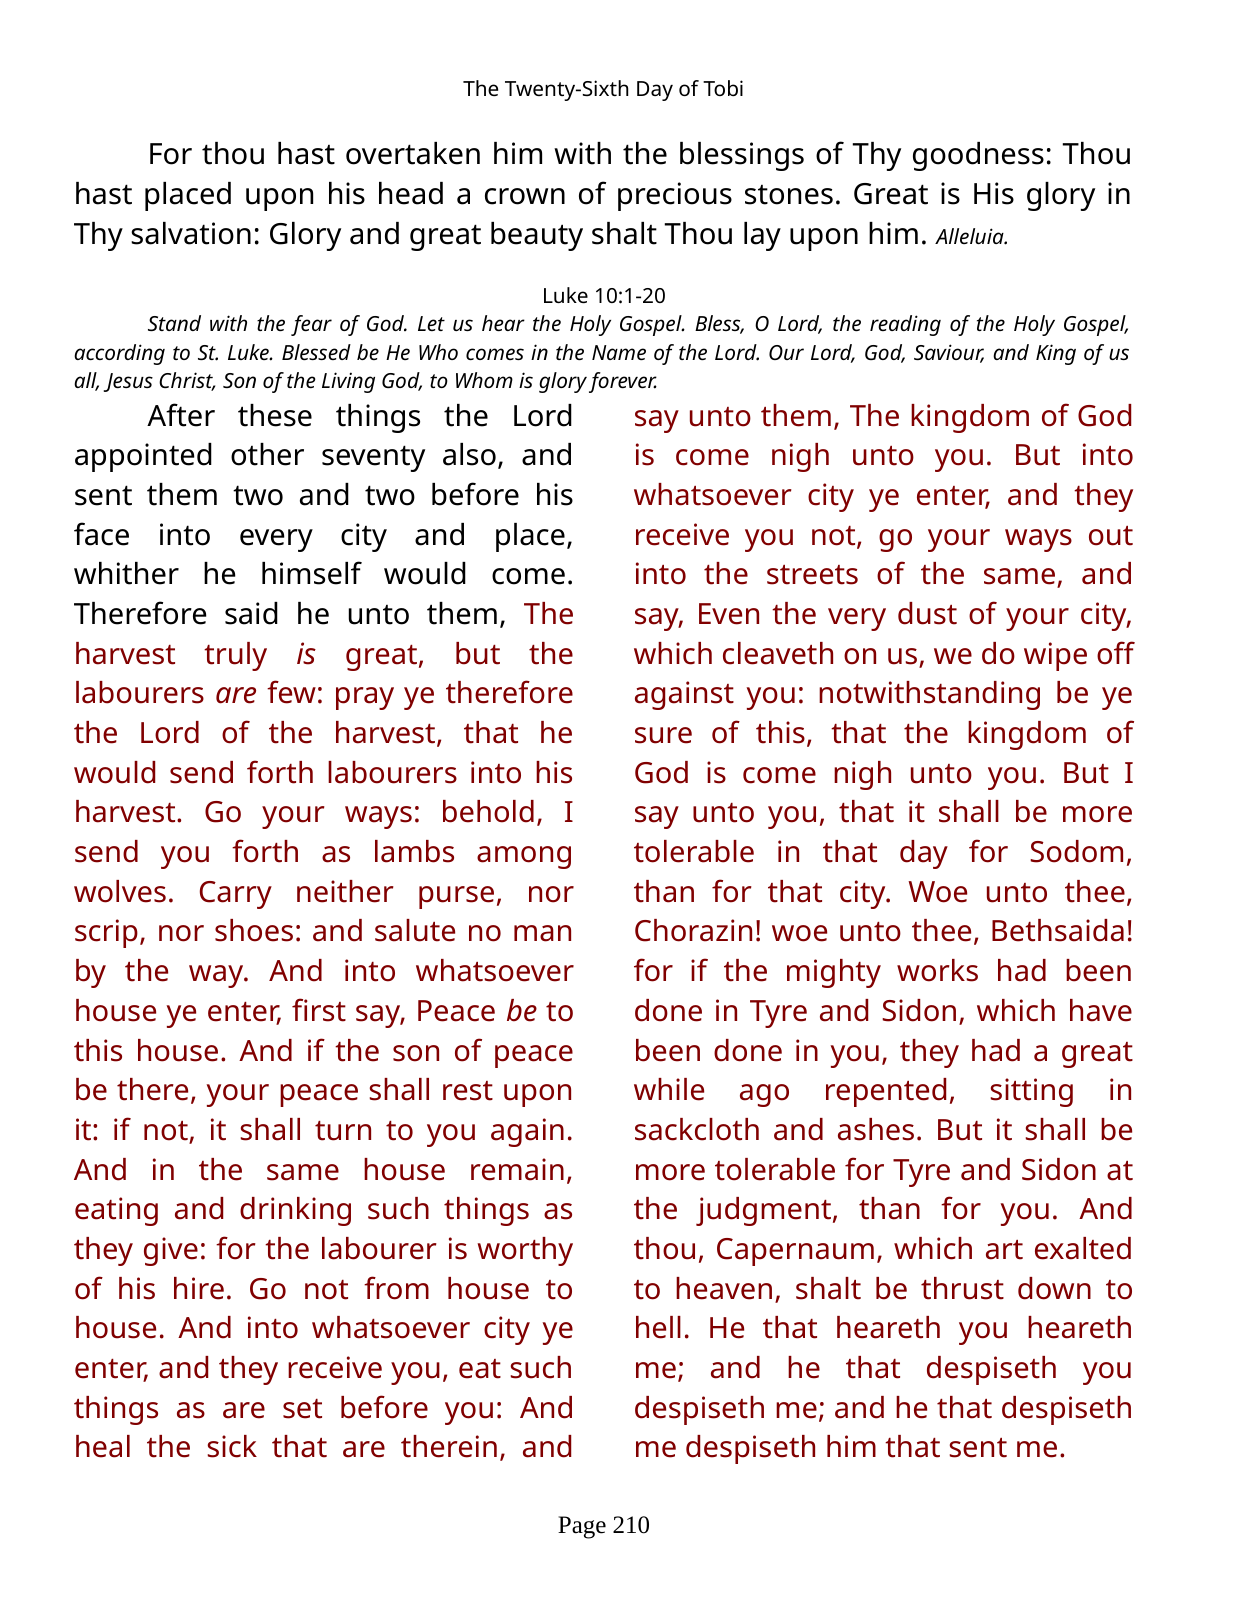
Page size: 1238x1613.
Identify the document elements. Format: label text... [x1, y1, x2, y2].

text Stand with the fear of God. Let us hear the Holy Gospel. Bless, O Lord, the reading of the Holy Gospel, according to St. Luke. Blessed be He Who comes in the Name of the Lord. Our Lord, God, Saviour, and King of us all, Jesus Christ, Son of the Living God, to Whom is glory forever. [73, 309, 1134, 395]
text For thou hast overtaken him with the blessings of Thy goodness: Thou hast placed upon his head a crown of precious stones. Great is His glory in Thy salvation: Glory and great beauty shalt Thou lay upon him. Alleluia. [73, 133, 1134, 253]
text The Twenty-Sixth Day of Tobi [72, 74, 1135, 102]
text Luke 10:1-20 [73, 281, 1134, 309]
text say unto them, The kingdom of God is come nigh unto you. But into whatsoever city ye enter, and they receive you not, go your ways out into the streets of the same, and say, Even the very dust of your city, which cleaveth on us, we do wipe off against you: notwithstanding be ye sure of this, that the kingdom of God is come nigh unto you. But I say unto you, that it shall be more tolerable in that day for Sodom, than for that city. Woe unto thee, Chorazin! woe unto thee, Bethsaida! for if the mighty works had been done in Tyre and Sidon, which have been done in you, they had a great while ago repented, sitting in sackcloth and ashes. But it shall be more tolerable for Tyre and Sidon at the judgment, than for you. And thou, Capernaum, which art exalted to heaven, shalt be thrust down to hell. He that heareth you heareth me; and he that despiseth you despiseth me; and he that despiseth me despiseth him that sent me. [633, 395, 1134, 1466]
text After these things the Lord appointed other seventy also, and sent them two and two before his face into every city and place, whither he himself would come. Therefore said he unto them, The harvest truly is great, but the labourers are few: pray ye therefore the Lord of the harvest, that he would send forth labourers into his harvest. Go your ways: behold, I send you forth as lambs among wolves. Carry neither purse, nor scrip, nor shoes: and salute no man by the way. And into whatsoever house ye enter, first say, Peace be to this house. And if the son of peace be there, your peace shall rest upon it: if not, it shall turn to you again. And in the same house remain, eating and drinking such things as they give: for the labourer is worthy of his hire. Go not from house to house. And into whatsoever city ye enter, and they receive you, eat such things as are set before you: And heal the sick that are therein, and [73, 395, 574, 1466]
